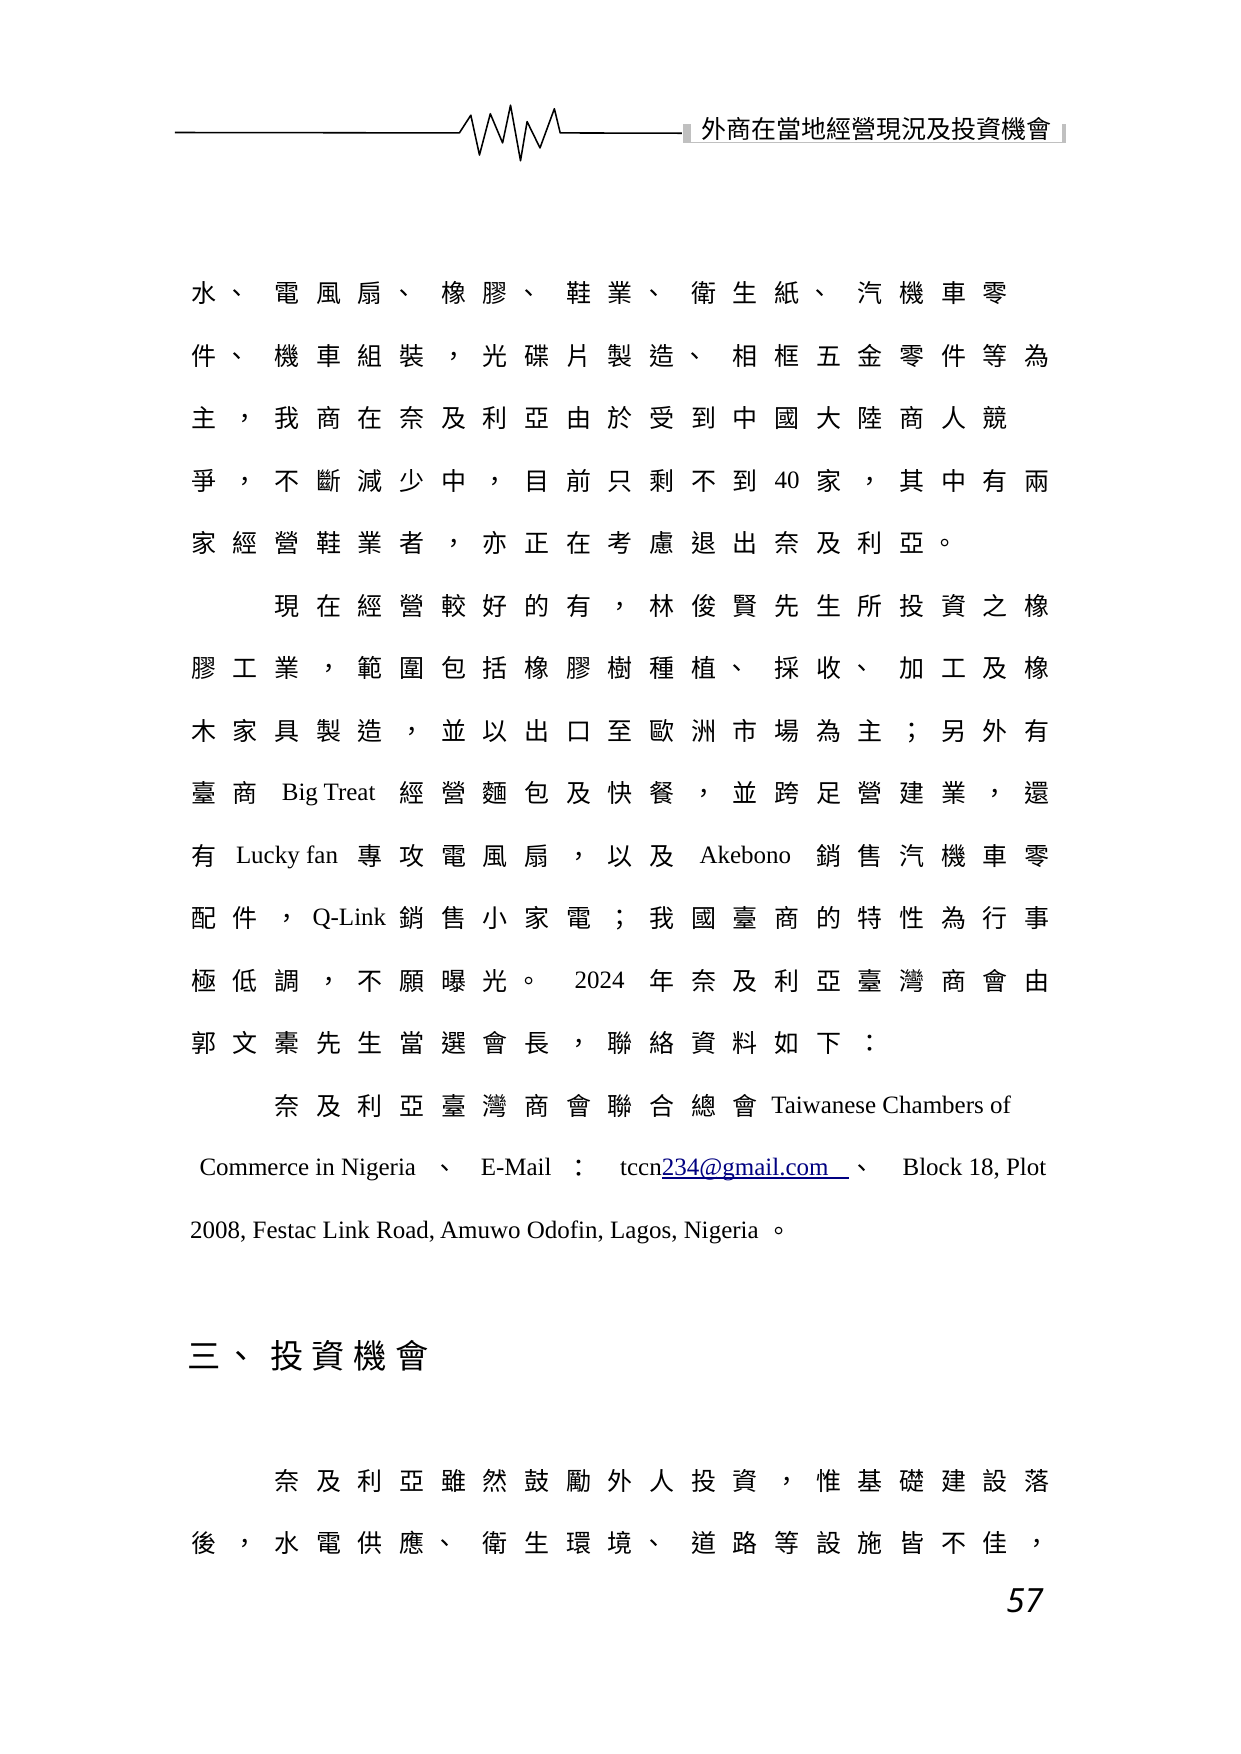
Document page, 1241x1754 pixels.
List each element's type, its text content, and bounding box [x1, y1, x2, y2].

text 現在經營較好的有，林俊賢先生所投資之橡膠工業，範圍包括橡膠樹種植、採收、加工及橡木家具製造，並以出口至歐洲市場為主；另外有臺商Big Treat經營麵包及快餐，並跨足營建業，還有Lucky fan專攻電風扇，以及Akebono銷售汽機車零配件，Q-Link銷售小家電；我國臺商的特性為行事極低調，不願曝光。2024年奈及利亞臺灣商會由郭文橐先生當選會長，聯絡資料如下： [183, 563, 1058, 1063]
text 水、電風扇、橡膠、鞋業、衛生紙、汽機車零件、機車組裝，光碟片製造、相框五金零件等為主，我商在奈及利亞由於受到中國大陸商人競爭，不斷減少中，目前只剩不到40家，其中有兩家經營鞋業者，亦正在考慮退出奈及利亞。 [183, 250, 1058, 563]
text 奈及利亞雖然鼓勵外人投資，惟基礎建設落後，水電供應、衛生環境、道路等設施皆不佳， [183, 1438, 1058, 1563]
text 奈及利亞臺灣商會聯合總會Taiwanese Chambers of Commerce in Nigeria、E-Mail：tccn234@gmail.com、Block 18, Plot 2008, Festac Link Road, Amuwo Odofin, Lagos, Nigeria。 [183, 1063, 1058, 1250]
text 三、投資機會 [183, 1313, 1058, 1375]
